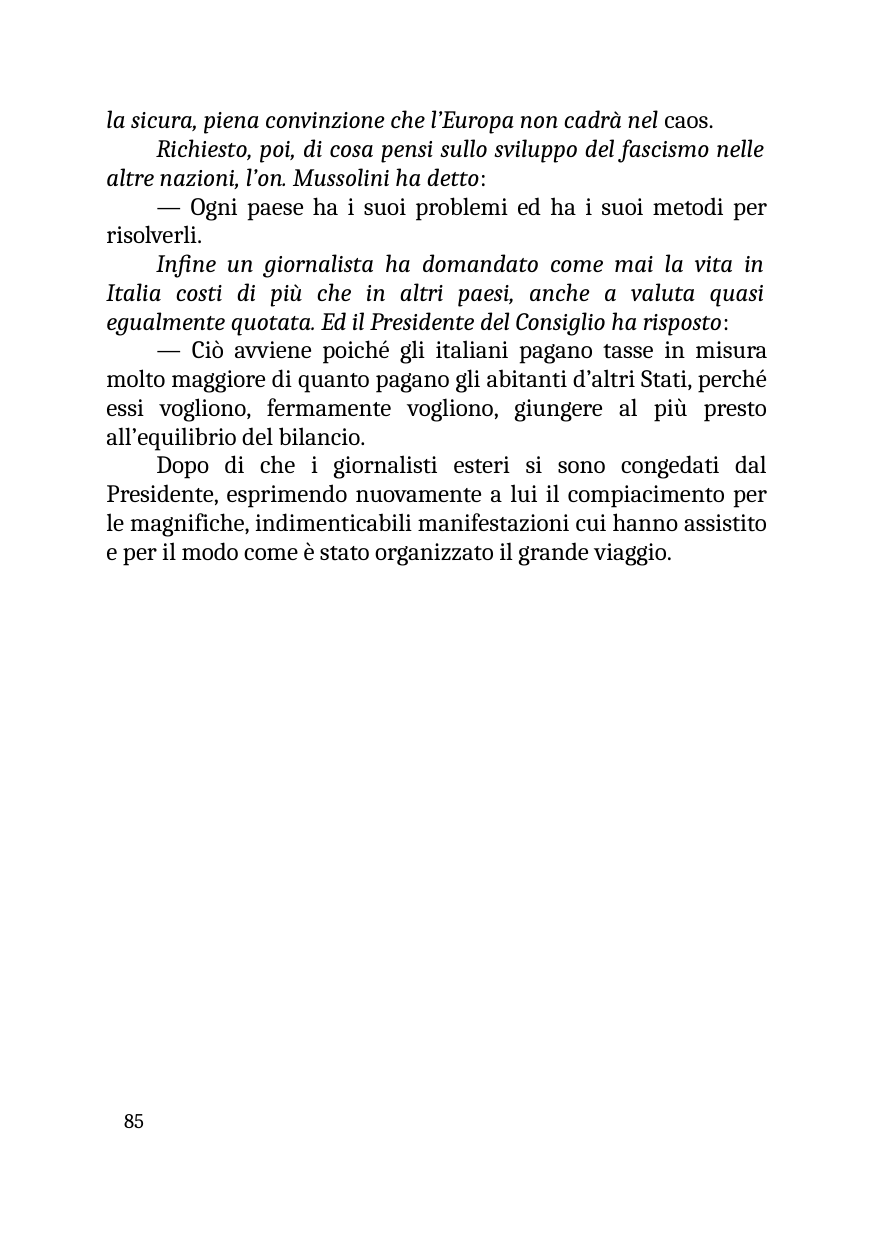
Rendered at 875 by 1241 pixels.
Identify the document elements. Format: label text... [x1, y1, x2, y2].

text Richiesto, poi, di cosa pensi sullo sviluppo del fascismo nelle altre nazioni, l’on. Mussolini ha detto: [106, 135, 768, 192]
text Dopo di che i giornalisti esteri si sono congedati dal Presidente, esprimendo nuovamente a lui il compiacimento per le magnifiche, indimenticabili manifestazioni cui hanno assistito e per il modo come è stato organizzato il grande viaggio. [106, 451, 768, 566]
text — Ogni paese ha i suoi problemi ed ha i suoi metodi per risolverli. [106, 192, 768, 250]
text Infine un giornalista ha domandato come mai la vita in Italia costi di più che in altri paesi, anche a valuta quasi egualmente quotata. Ed il Presidente del Consiglio ha risposto: [106, 250, 768, 336]
text — Ciò avviene poiché gli italiani pagano tasse in misura molto maggiore di quanto pagano gli abitanti d’altri Stati, perché essi vogliono, fermamente vogliono, giungere al più presto all’equilibrio del bilancio. [106, 336, 768, 451]
text la sicura, piena convinzione che l’Europa non cadrà nel caos. [106, 106, 768, 135]
